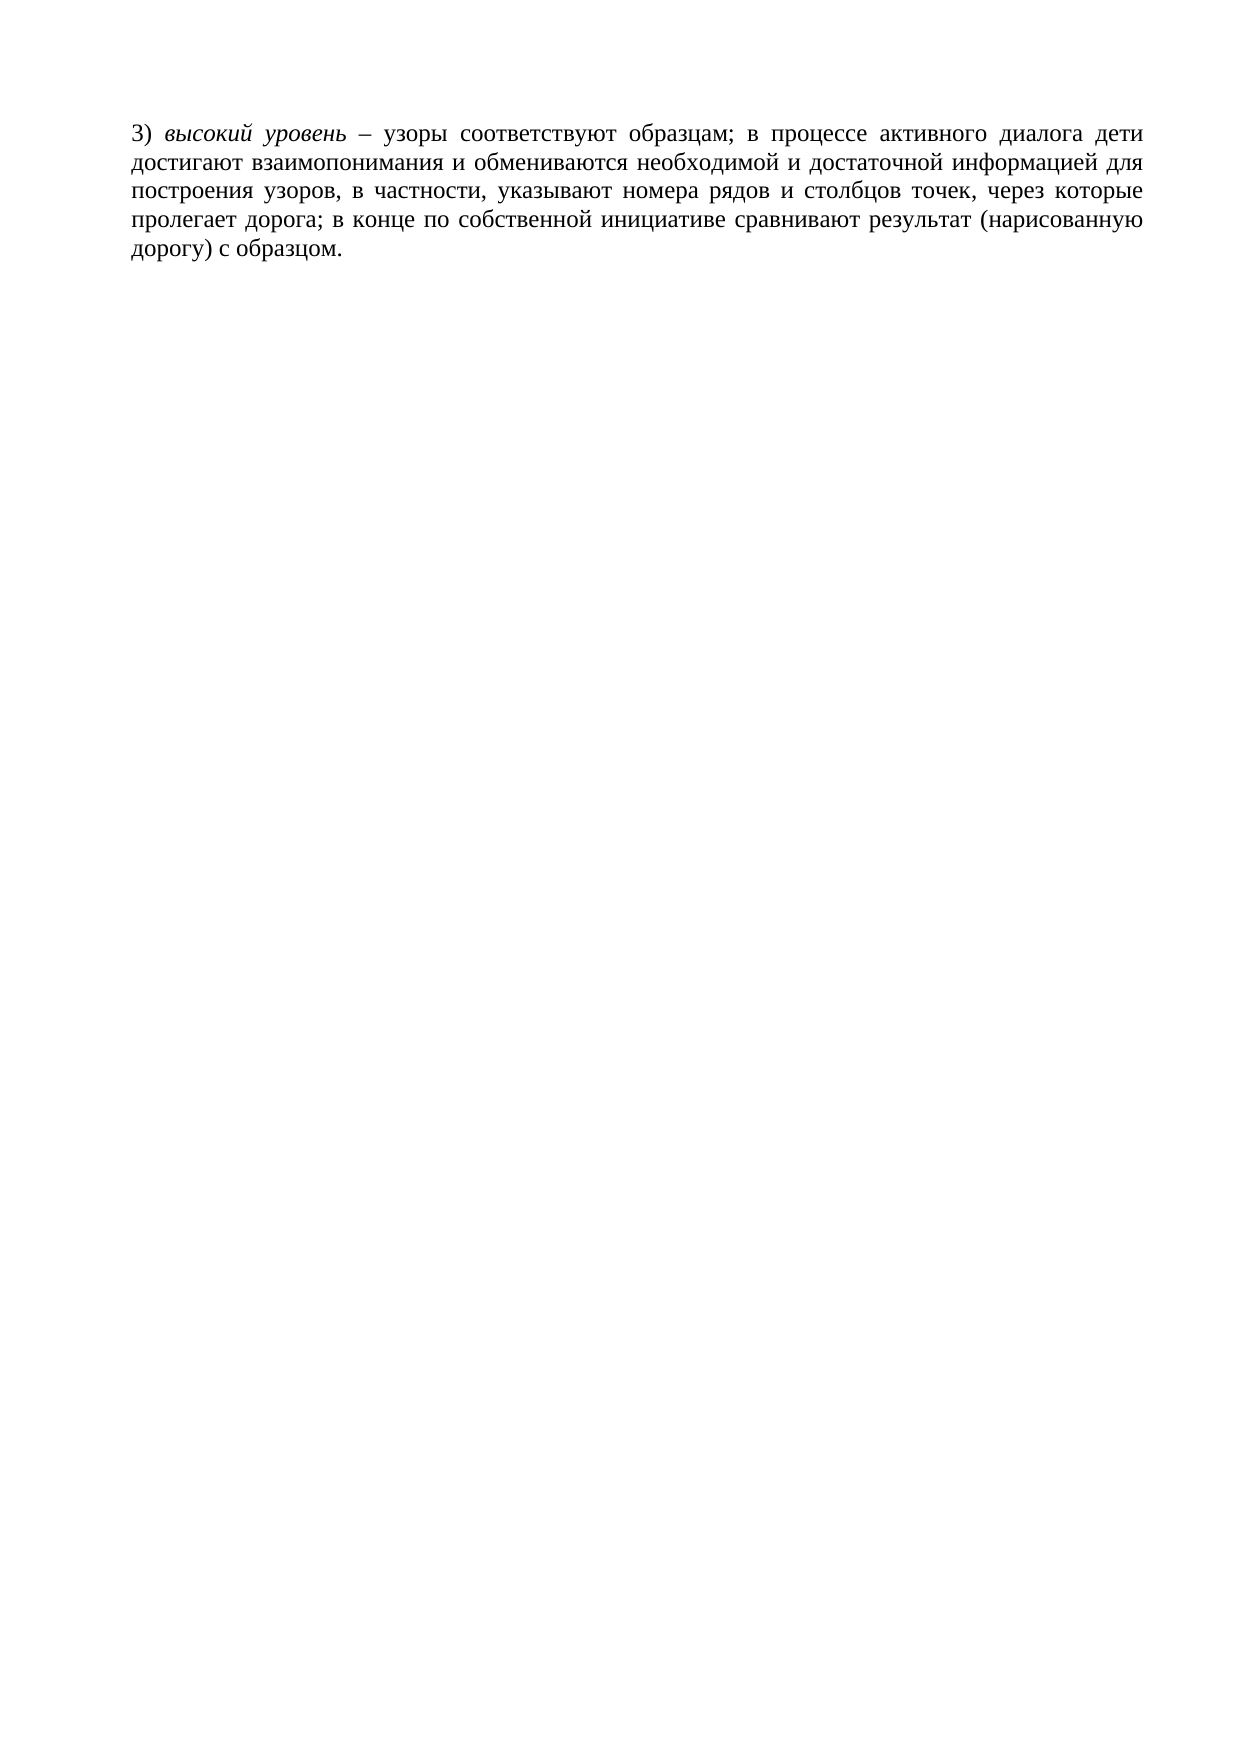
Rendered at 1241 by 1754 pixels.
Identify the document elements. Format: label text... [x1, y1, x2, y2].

text 3) высокий уровень – узоры соответствуют образцам; в процессе активного диалога дети достигают взаимопонимания и обмениваются необходимой и достаточной информацией для построения узоров, в частности, указывают номера рядов и столбцов точек, через которые пролегает дорога; в конце по собственной инициативе сравнивают результат (нарисованную дорогу) с образцом. [131, 118, 1144, 262]
